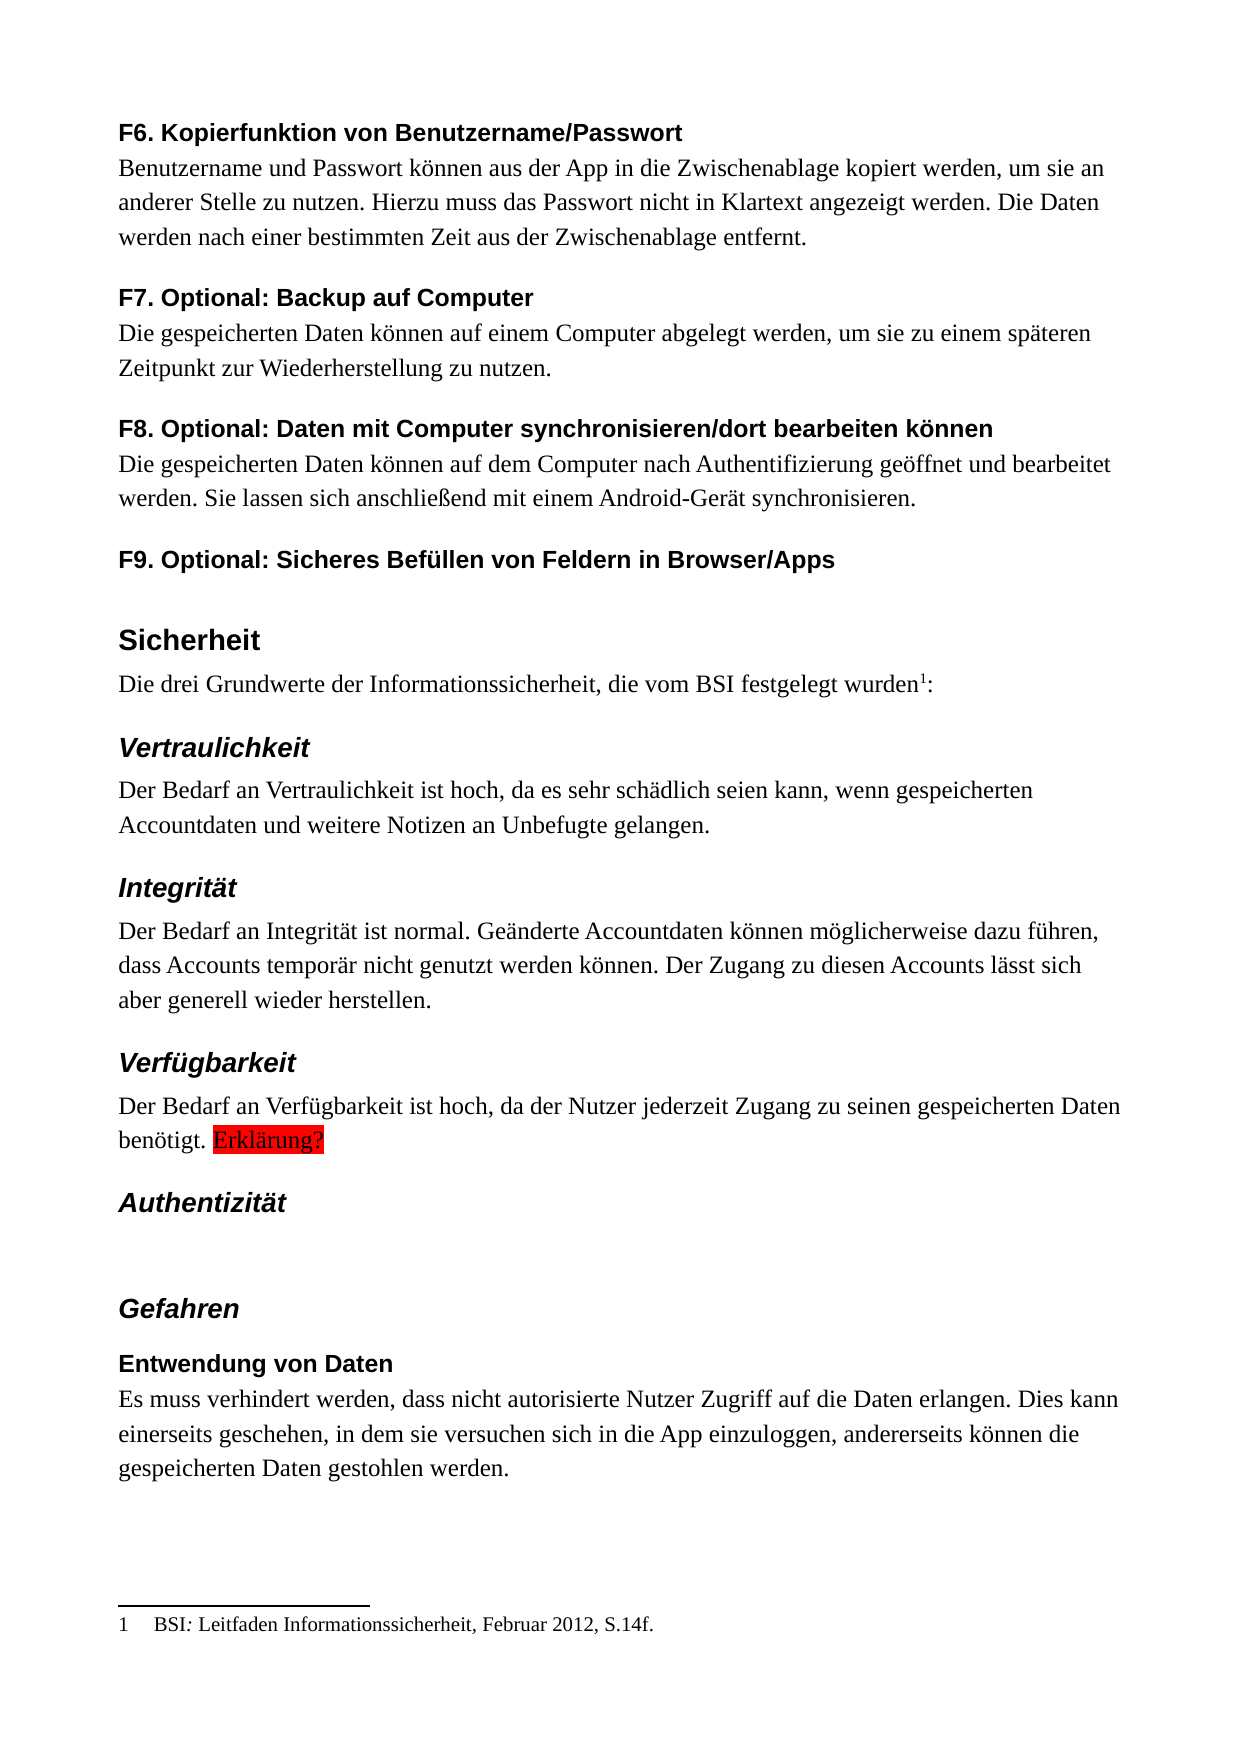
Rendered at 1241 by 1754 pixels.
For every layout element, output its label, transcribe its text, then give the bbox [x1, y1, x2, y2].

text Der Bedarf an Integrität ist normal. Geänderte Accountdaten können möglicherweise dazu führen, dass Accounts temporär nicht genutzt werden können. Der Zugang zu diesen Accounts lässt sich aber generell wieder herstellen. [118, 916, 1122, 1013]
text BSI: Leitfaden Informationssicherheit, Februar 2012, S.14f. [118, 1612, 1122, 1636]
subtitle Gefahren [118, 1293, 1122, 1324]
subtitle Sicherheit [118, 623, 1122, 657]
subtitle Authentizität [118, 1187, 1122, 1219]
text Der Bedarf an Verfügbarkeit ist hoch, da der Nutzer jederzeit Zugang zu seinen gespeicherten Daten benötigt. Erklärung? [118, 1091, 1122, 1154]
text Benutzername und Passwort können aus der App in die Zwischenablage kopiert werden, um sie an anderer Stelle zu nutzen. Hierzu muss das Passwort nicht in Klartext angezeigt werden. Die Daten werden nach einer bestimmten Zeit aus der Zwischenablage entfernt. [118, 153, 1122, 251]
subtitle Integrität [118, 871, 1122, 903]
subtitle Entwendung von Daten [118, 1349, 1122, 1378]
text Die gespeicherten Daten können auf einem Computer abgelegt werden, um sie zu einem späteren Zeitpunkt zur Wiederherstellung zu nutzen. [118, 318, 1122, 381]
subtitle F6. Kopierfunktion von Benutzername/Passwort [118, 118, 1122, 147]
subtitle F9. Optional: Sicheres Befüllen von Feldern in Browser/Apps [118, 545, 1122, 574]
subtitle F7. Optional: Backup auf Computer [118, 283, 1122, 312]
text Es muss verhindert werden, dass nicht autorisierte Nutzer Zugriff auf die Daten erlangen. Dies kann einerseits geschehen, in dem sie versuchen sich in die App einzuloggen, andererseits können die gespeicherten Daten gestohlen werden. [118, 1384, 1122, 1482]
text Die gespeicherten Daten können auf dem Computer nach Authentifizierung geöffnet und bearbeitet werden. Sie lassen sich anschließend mit einem Android-Gerät synchronisieren. [118, 449, 1122, 512]
subtitle F8. Optional: Daten mit Computer synchronisieren/dort bearbeiten können [118, 414, 1122, 443]
subtitle Vertraulichkeit [118, 731, 1122, 763]
text Die drei Grundwerte der Informationssicherheit, die vom BSI festgelegt wurden: [118, 669, 1122, 698]
subtitle Verfügbarkeit [118, 1046, 1122, 1078]
text Der Bedarf an Vertraulichkeit ist hoch, da es sehr schädlich seien kann, wenn gespeicherten Accountdaten und weitere Notizen an Unbefugte gelangen. [118, 775, 1122, 839]
